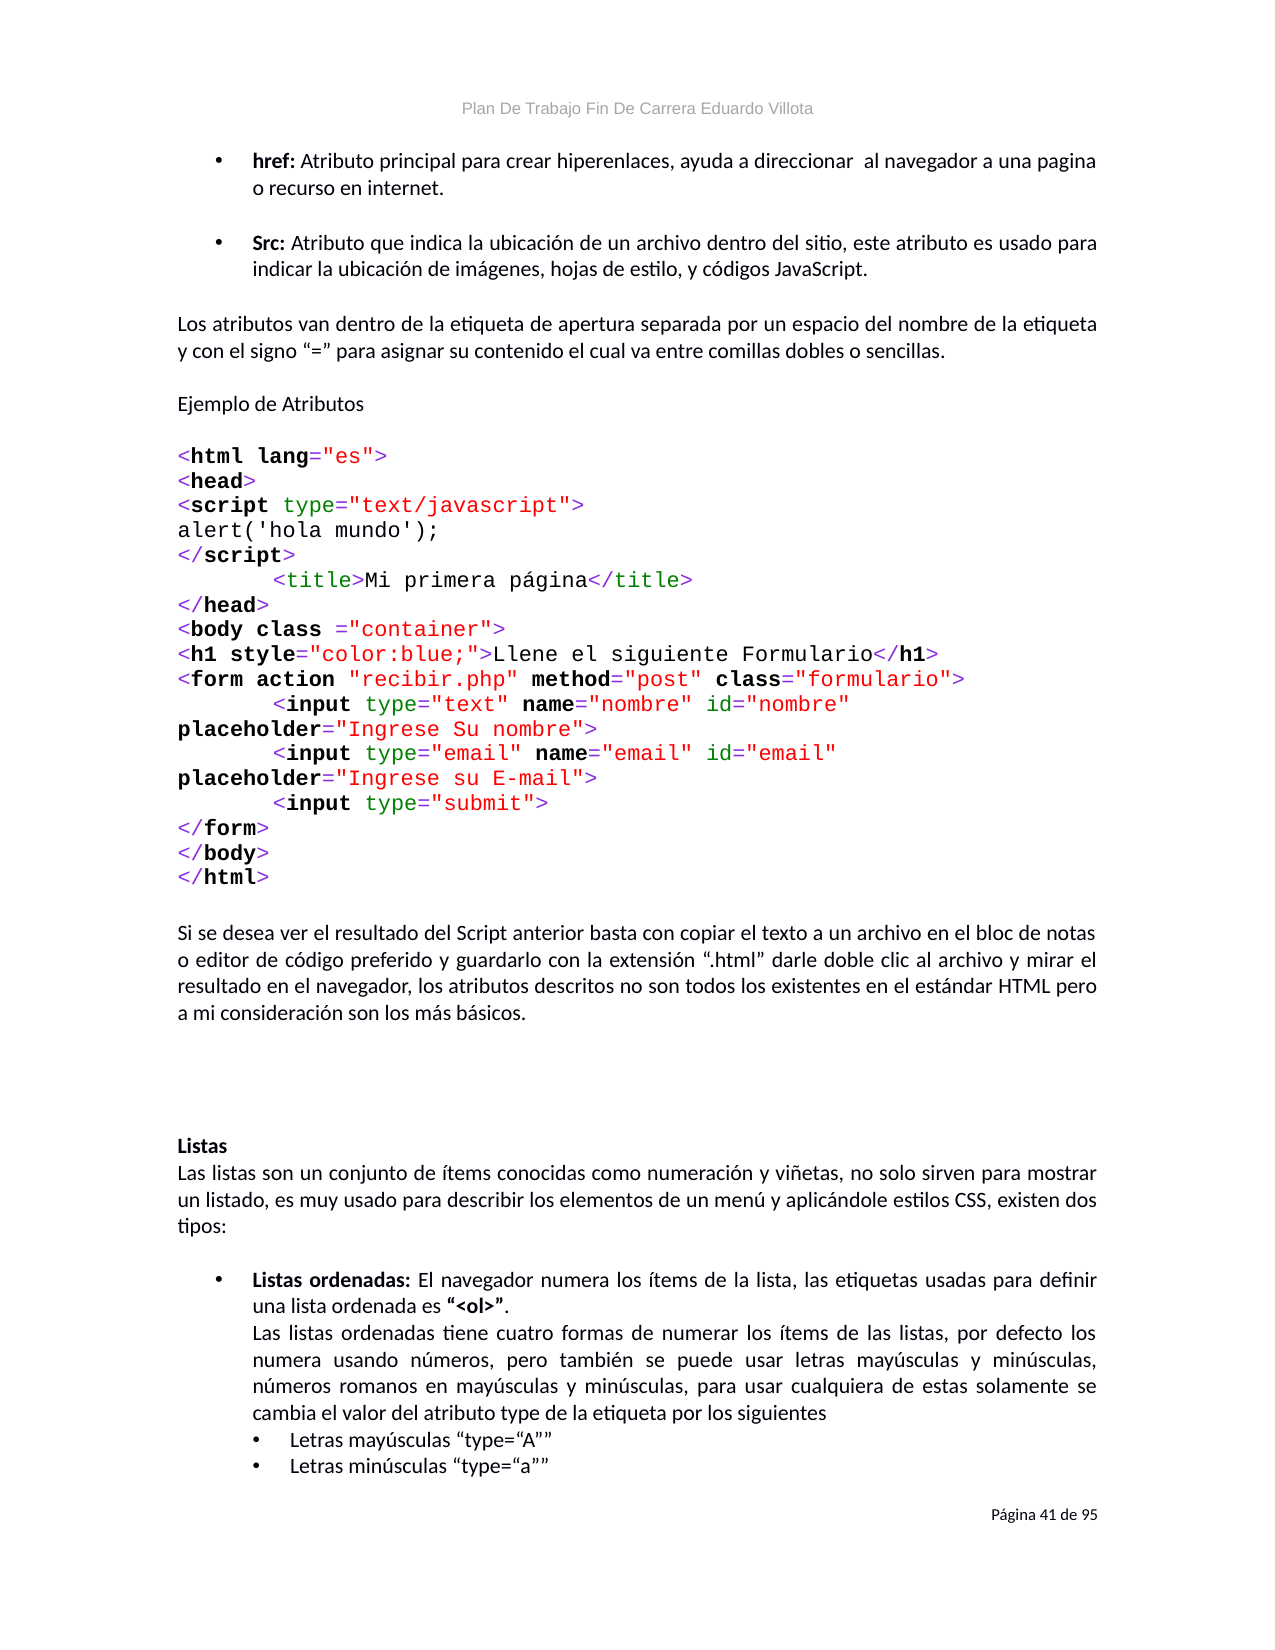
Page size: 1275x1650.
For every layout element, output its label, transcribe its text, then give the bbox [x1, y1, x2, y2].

list Src: Atributo que indica la ubicación de un archivo dentro del sitio, este atributo es usado para indicar la ubicación de imágenes, hojas de estilo, y códigos JavaScript. [215, 229, 1098, 282]
text </head> [177, 594, 1098, 618]
text <input type="email" name="email" id="email" placeholder="Ingrese su E-mail"> [177, 742, 1098, 792]
list Letras minúsculas “type=“a”” [252, 1453, 1098, 1479]
text <form action "recibir.php" method="post" class="formulario"> [177, 668, 1098, 693]
list href: Atributo principal para crear hiperenlaces, ayuda a direccionar al navegador a una pagina o recurso en internet. [215, 148, 1098, 201]
text <script type="text/javascript"> [177, 494, 1098, 519]
text <html lang="es"> [177, 445, 1098, 470]
text Listas [177, 1133, 1098, 1159]
list Letras mayúsculas “type=“A”” [252, 1426, 1098, 1453]
text <title>Mi primera página</title> [177, 569, 1098, 594]
text Si se desea ver el resultado del Script anterior basta con copiar el texto a un archivo en el bloc de notas o editor de código preferido y guardarlo con la extensión “.html” darle doble clic al archivo y mirar el resultado en el navegador, los atributos descritos no son todos los existentes en el estándar HTML pero a mi consideración son los más básicos. [177, 919, 1098, 1026]
text <head> [177, 470, 1098, 494]
text <input type="text" name="nombre" id="nombre" placeholder="Ingrese Su nombre"> [177, 693, 1098, 742]
text </html> [177, 866, 1098, 891]
text alert('hola mundo'); [177, 519, 1098, 544]
text </form> [177, 817, 1098, 842]
text </script> [177, 544, 1098, 569]
list Las listas ordenadas tiene cuatro formas de numerar los ítems de las listas, por defecto los numera usando números, pero también se puede usar letras mayúsculas y minúsculas, números romanos en mayúsculas y minúsculas, para usar cualquiera de estas solamente se cambia el valor del atributo type de la etiqueta por los siguientes [215, 1319, 1098, 1426]
text </body> [177, 842, 1098, 866]
text <h1 style="color:blue;">Llene el siguiente Formulario</h1> [177, 643, 1098, 668]
text Las listas son un conjunto de ítems conocidas como numeración y viñetas, no solo sirven para mostrar un listado, es muy usado para describir los elementos de un menú y aplicándole estilos CSS, existen dos tipos: [177, 1159, 1098, 1239]
list Listas ordenadas: El navegador numera los ítems de la lista, las etiquetas usadas para definir una lista ordenada es “<ol>”. [215, 1266, 1098, 1319]
text Ejemplo de Atributos [177, 390, 1098, 417]
text <body class ="container"> [177, 618, 1098, 643]
text Los atributos van dentro de la etiqueta de apertura separada por un espacio del nombre de la etiqueta y con el signo “=” para asignar su contenido el cual va entre comillas dobles o sencillas. [177, 310, 1098, 364]
text <input type="submit"> [177, 792, 1098, 817]
